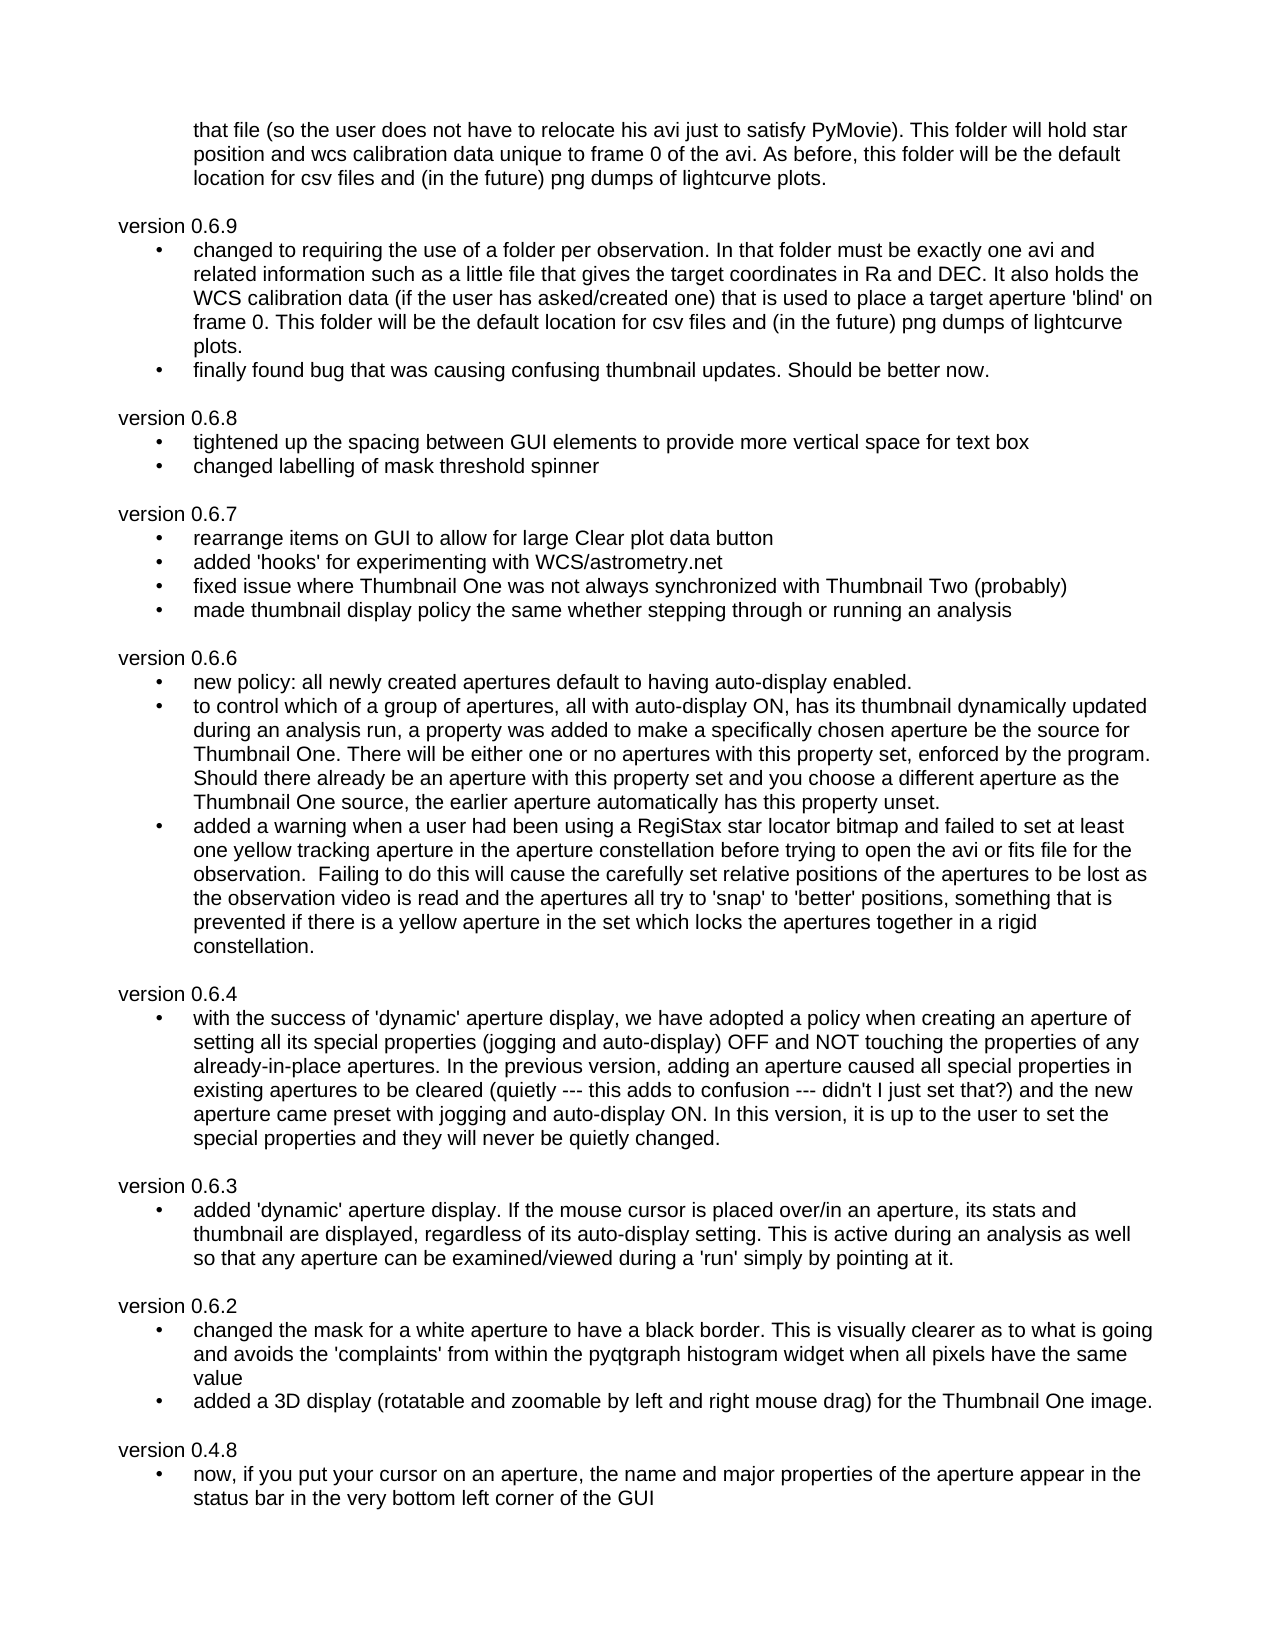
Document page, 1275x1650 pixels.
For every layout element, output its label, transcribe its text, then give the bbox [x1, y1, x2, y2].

text version 0.6.2 [118, 1293, 1157, 1317]
list finally found bug that was causing confusing thumbnail updates. Should be better now. [156, 358, 1157, 406]
text version 0.6.7 [118, 502, 1157, 526]
list added a warning when a user had been using a RegiStax star locator bitmap and failed to set at least one yellow tracking aperture in the aperture constellation before trying to open the avi or fits file for the observation. Failing to do this will cause the carefully set relative positions of the apertures to be lost as the observation video is read and the apertures all try to 'snap' to 'better' positions, something that is prevented if there is a yellow aperture in the set which locks the apertures together in a rigid constellation. [156, 814, 1157, 982]
list made thumbnail display policy the same whether stepping through or running an analysis [156, 598, 1157, 646]
list changed labelling of mask threshold spinner [156, 454, 1157, 502]
text version 0.6.6 [118, 646, 1157, 670]
list changed to requiring the use of a folder per observation. In that folder must be exactly one avi and related information such as a little file that gives the target coordinates in Ra and DEC. It also holds the WCS calibration data (if the user has asked/created one) that is used to place a target aperture 'blind' on frame 0. This folder will be the default location for csv files and (in the future) png dumps of lightcurve plots. [156, 238, 1157, 358]
text version 0.6.9 [118, 214, 1157, 238]
list new policy: all newly created apertures default to having auto-display enabled. [156, 670, 1157, 694]
text version 0.4.8 [118, 1437, 1157, 1461]
text version 0.6.3 [118, 1173, 1157, 1197]
text version 0.6.8 [118, 406, 1157, 430]
list fixed issue where Thumbnail One was not always synchronized with Thumbnail Two (probably) [156, 574, 1157, 598]
list with the success of 'dynamic' aperture display, we have adopted a policy when creating an aperture of setting all its special properties (jogging and auto-display) OFF and NOT touching the properties of any already-in-place apertures. In the previous version, adding an aperture caused all special properties in existing apertures to be cleared (quietly --- this adds to confusion --- didn't I just set that?) and the new aperture came preset with jogging and auto-display ON. In this version, it is up to the user to set the special properties and they will never be quietly changed. [156, 1006, 1157, 1173]
list that file (so the user does not have to relocate his avi just to satisfy PyMovie). This folder will hold star position and wcs calibration data unique to frame 0 of the avi. As before, this folder will be the default location for csv files and (in the future) png dumps of lightcurve plots. [156, 118, 1157, 214]
list changed the mask for a white aperture to have a black border. This is visually clearer as to what is going and avoids the 'complaints' from within the pyqtgraph histogram widget when all pixels have the same value [156, 1317, 1157, 1389]
list added a 3D display (rotatable and zoomable by left and right mouse drag) for the Thumbnail One image. [156, 1389, 1157, 1437]
list now, if you put your cursor on an aperture, the name and major properties of the aperture appear in the status bar in the very bottom left corner of the GUI [156, 1461, 1157, 1509]
list added 'dynamic' aperture display. If the mouse cursor is placed over/in an aperture, its stats and thumbnail are displayed, regardless of its auto-display setting. This is active during an analysis as well so that any aperture can be examined/viewed during a 'run' simply by pointing at it. [156, 1197, 1157, 1293]
list added 'hooks' for experimenting with WCS/astrometry.net [156, 550, 1157, 574]
list tightened up the spacing between GUI elements to provide more vertical space for text box [156, 430, 1157, 454]
list rearrange items on GUI to allow for large Clear plot data button [156, 526, 1157, 550]
text version 0.6.4 [118, 982, 1157, 1006]
list to control which of a group of apertures, all with auto-display ON, has its thumbnail dynamically updated during an analysis run, a property was added to make a specifically chosen aperture be the source for Thumbnail One. There will be either one or no apertures with this property set, enforced by the program. Should there already be an aperture with this property set and you choose a different aperture as the Thumbnail One source, the earlier aperture automatically has this property unset. [156, 694, 1157, 814]
